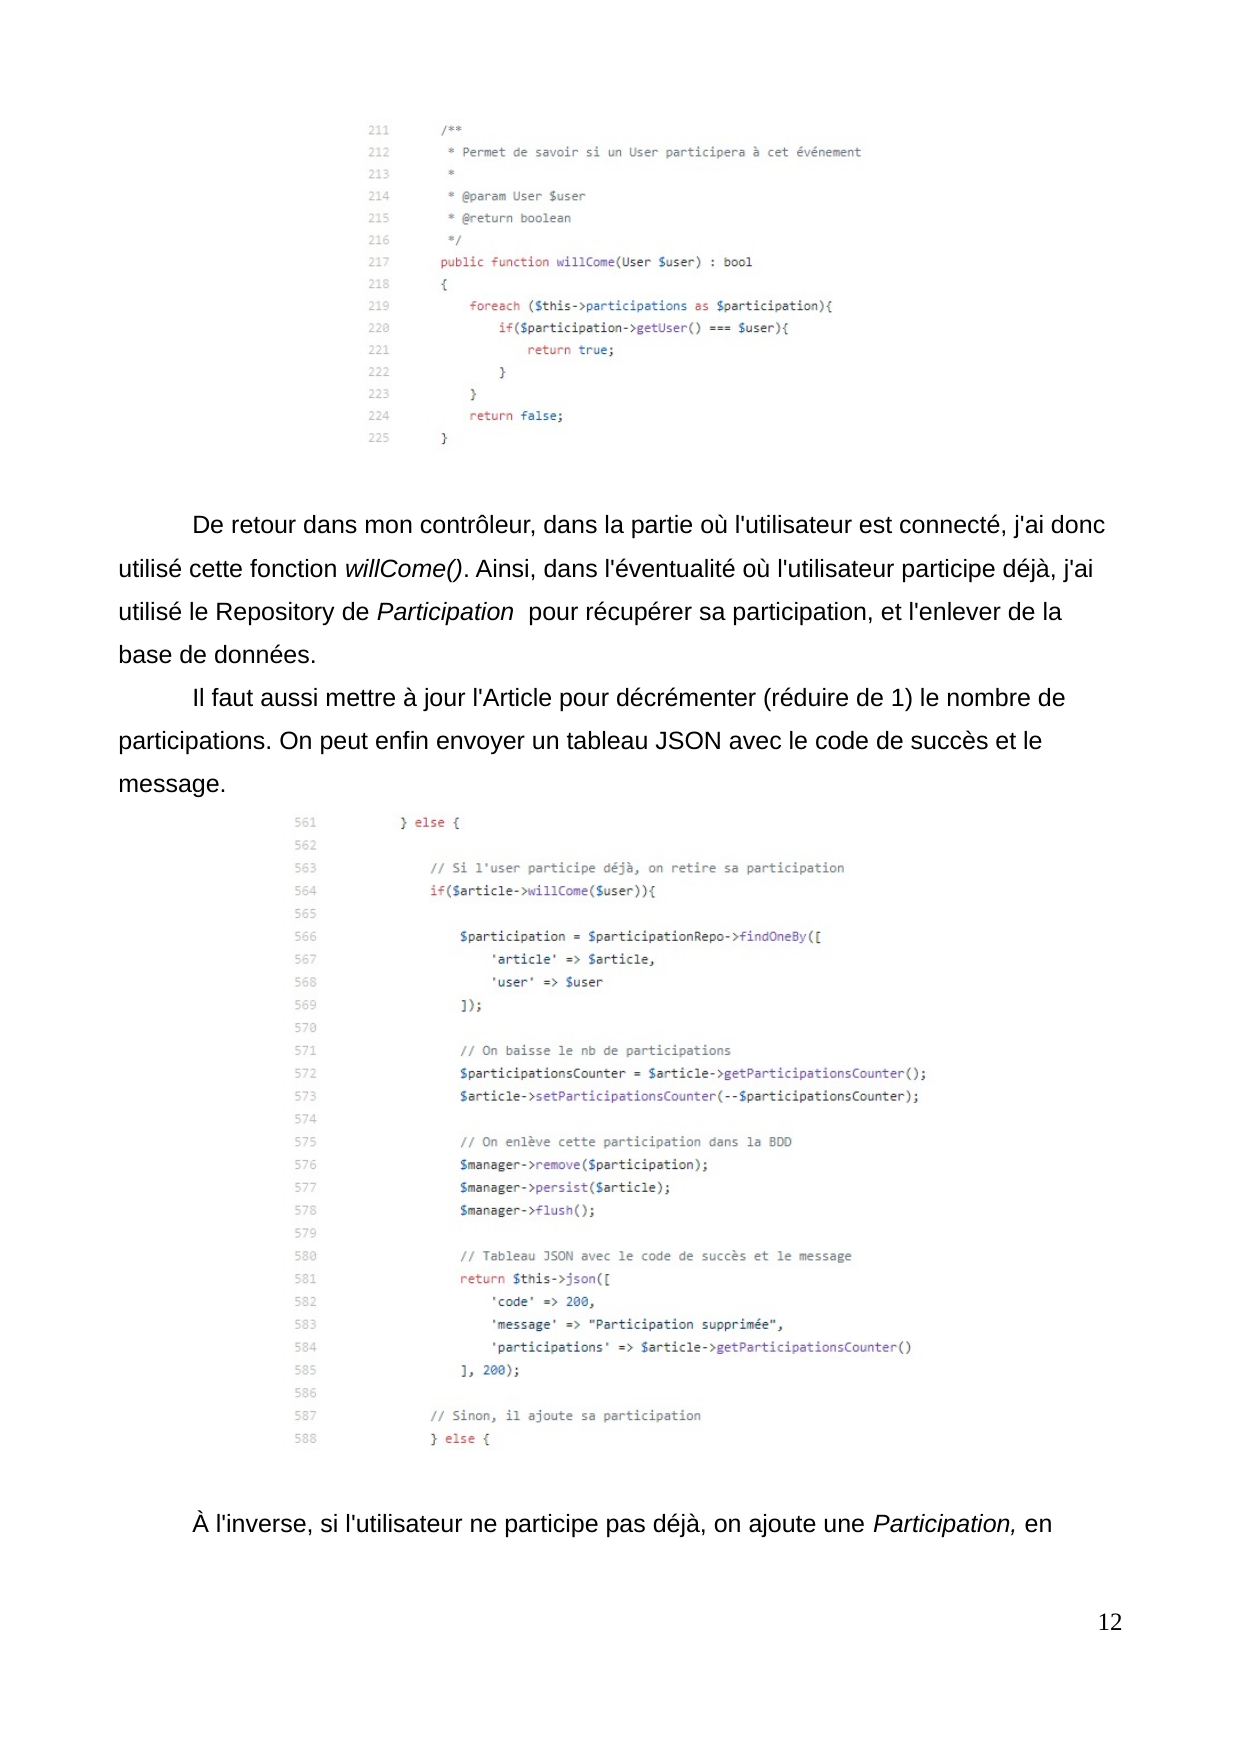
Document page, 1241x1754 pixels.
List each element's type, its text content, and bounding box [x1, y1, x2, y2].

text À l'inverse, si l'utilisateur ne participe pas déjà, on ajoute une Participation, en [118, 1508, 1122, 1537]
text Il faut aussi mettre à jour l'Article pour décrémenter (réduire de 1) le nombre de participations. On peut enfin envoyer un tableau JSON avec le code de succès et le message. [118, 683, 1122, 798]
text De retour dans mon contrôleur, dans la partie où l'utilisateur est connecté, j'ai donc utilisé cette fonction willCome(). Ainsi, dans l'éventualité où l'utilisateur participe déjà, j'ai utilisé le Repository de Participation pour récupérer sa participation, et l'enlever de la base de données. [118, 511, 1122, 669]
picture [283, 812, 958, 1451]
picture [357, 118, 883, 453]
